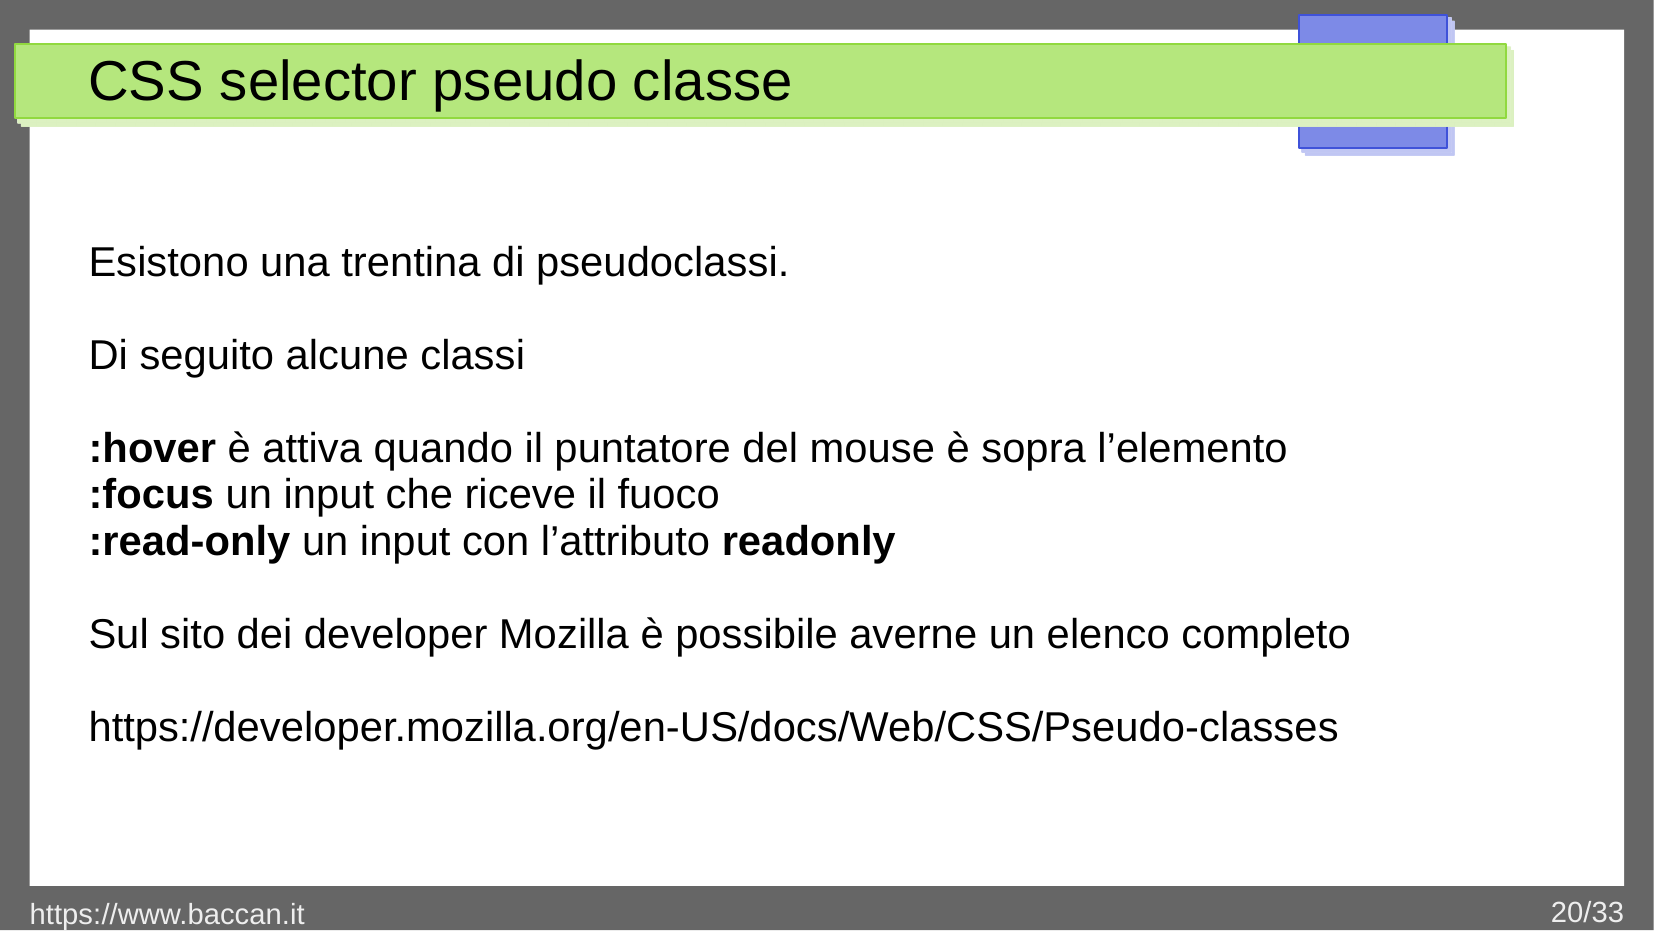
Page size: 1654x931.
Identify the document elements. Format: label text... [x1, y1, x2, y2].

title CSS selector pseudo classe [88, 44, 1506, 119]
text_box Esistono una trentina di pseudoclassi. Di seguito alcune classi :hover è attiva quando il puntatore del mouse è sopra l’elemento :focus un input che riceve il fuoco :read-only un input con l’attributo readonly Sul sito dei developer Mozilla è possibile averne un elenco completo https://developer.mozilla.org/en-US/docs/Web/CSS/Pseudo-classes [88, 169, 1565, 820]
